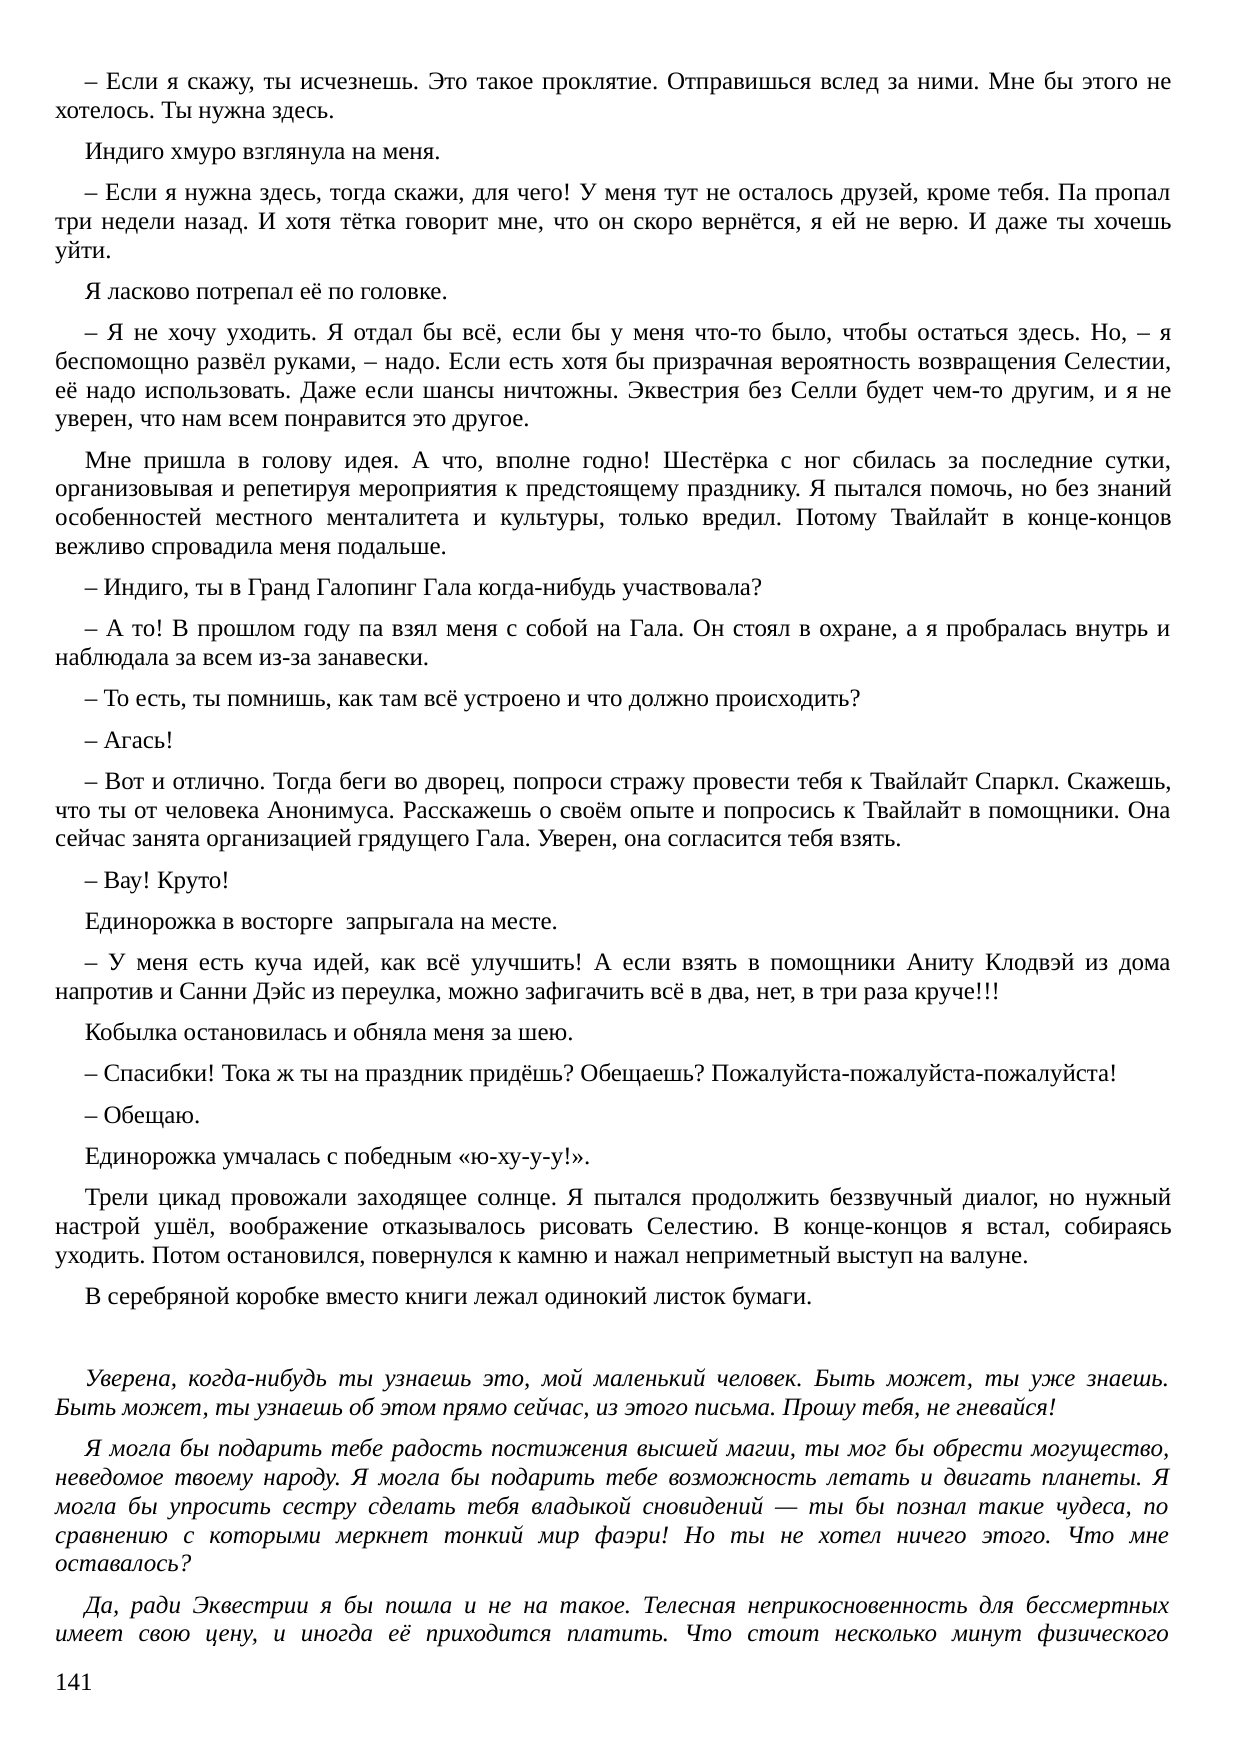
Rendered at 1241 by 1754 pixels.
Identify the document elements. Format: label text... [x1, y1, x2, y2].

text Да, ради Эквестрии я бы пошла и не на такое. Телесная неприкосновенность для бессмертных имеет свою цену, и иногда её приходится платить. Что стоит несколько минут физического [55, 1590, 1173, 1647]
text Я могла бы подарить тебе радость постижения высшей магии, ты мог бы обрести могущество, неведомое твоему народу. Я могла бы подарить тебе возможность летать и двигать планеты. Я могла бы упросить сестру сделать тебя владыкой сновидений — ты бы познал такие чудеса, по сравнению с которыми меркнет тонкий мир фаэри! Но ты не хотел ничего этого. Что мне оставалось? [55, 1433, 1173, 1577]
text В серебряной коробке вместо книги лежал одинокий листок бумаги. [55, 1281, 1173, 1310]
text – То есть, ты помнишь, как там всё устроено и что должно происходить? [55, 683, 1173, 712]
text – Агась! [55, 725, 1173, 753]
text Я ласково потрепал её по головке. [55, 276, 1173, 305]
text – Если я нужна здесь, тогда скажи, для чего! У меня тут не осталось друзей, кроме тебя. Па пропал три недели назад. И хотя тётка говорит мне, что он скоро вернётся, я ей не верю. И даже ты хочешь уйти. [55, 177, 1173, 263]
text – Вот и отлично. Тогда беги во дворец, попроси стражу провести тебя к Твайлайт Спаркл. Скажешь, что ты от человека Анонимуса. Расскажешь о своём опыте и попросись к Твайлайт в помощники. Она сейчас занята организацией грядущего Гала. Уверен, она согласится тебя взять. [55, 766, 1173, 852]
text – Обещаю. [55, 1100, 1173, 1128]
text – Индиго, ты в Гранд Галопинг Гала когда-нибудь участвовала? [55, 572, 1173, 601]
text Единорожка в восторге запрыгала на месте. [55, 906, 1173, 935]
text – Вау! Круто! [55, 865, 1173, 893]
text – Спасибки! Тока ж ты на праздник придёшь? Обещаешь? Пожалуйста-пожалуйста-пожалуйста! [55, 1058, 1173, 1087]
text Кобылка остановилась и обняла меня за шею. [55, 1017, 1173, 1046]
text Трели цикад провожали заходящее солнце. Я пытался продолжить беззвучный диалог, но нужный настрой ушёл, воображение отказывалось рисовать Селестию. В конце-концов я встал, собираясь уходить. Потом остановился, повернулся к камню и нажал неприметный выступ на валуне. [55, 1182, 1173, 1268]
text – Я не хочу уходить. Я отдал бы всё, если бы у меня что-то было, чтобы остаться здесь. Но, – я беспомощно развёл руками, – надо. Если есть хотя бы призрачная вероятность возвращения Селестии, её надо использовать. Даже если шансы ничтожны. Эквестрия без Селли будет чем-то другим, и я не уверен, что нам всем понравится это другое. [55, 317, 1173, 432]
text – А то! В прошлом году па взял меня с собой на Гала. Он стоял в охране, а я пробралась внутрь и наблюдала за всем из-за занавески. [55, 613, 1173, 671]
text Индиго хмуро взглянула на меня. [55, 136, 1173, 165]
text Мне пришла в голову идея. А что, вполне годно! Шестёрка с ног сбилась за последние сутки, организовывая и репетируя мероприятия к предстоящему празднику. Я пытался помочь, но без знаний особенностей местного менталитета и культуры, только вредил. Потому Твайлайт в конце-концов вежливо спровадила меня подальше. [55, 445, 1173, 560]
text – У меня есть куча идей, как всё улучшить! А если взять в помощники Аниту Клодвэй из дома напротив и Санни Дэйс из переулка, можно зафигачить всё в два, нет, в три раза круче!!! [55, 947, 1173, 1005]
text Уверена, когда-нибудь ты узнаешь это, мой маленький человек. Быть может, ты уже знаешь. Быть может, ты узнаешь об этом прямо сейчас, из этого письма. Прошу тебя, не гневайся! [55, 1363, 1173, 1421]
text – Если я скажу, ты исчезнешь. Это такое проклятие. Отправишься вслед за ними. Мне бы этого не хотелось. Ты нужна здесь. [55, 66, 1173, 123]
text Единорожка умчалась с победным «ю-ху-у-у!». [55, 1141, 1173, 1170]
